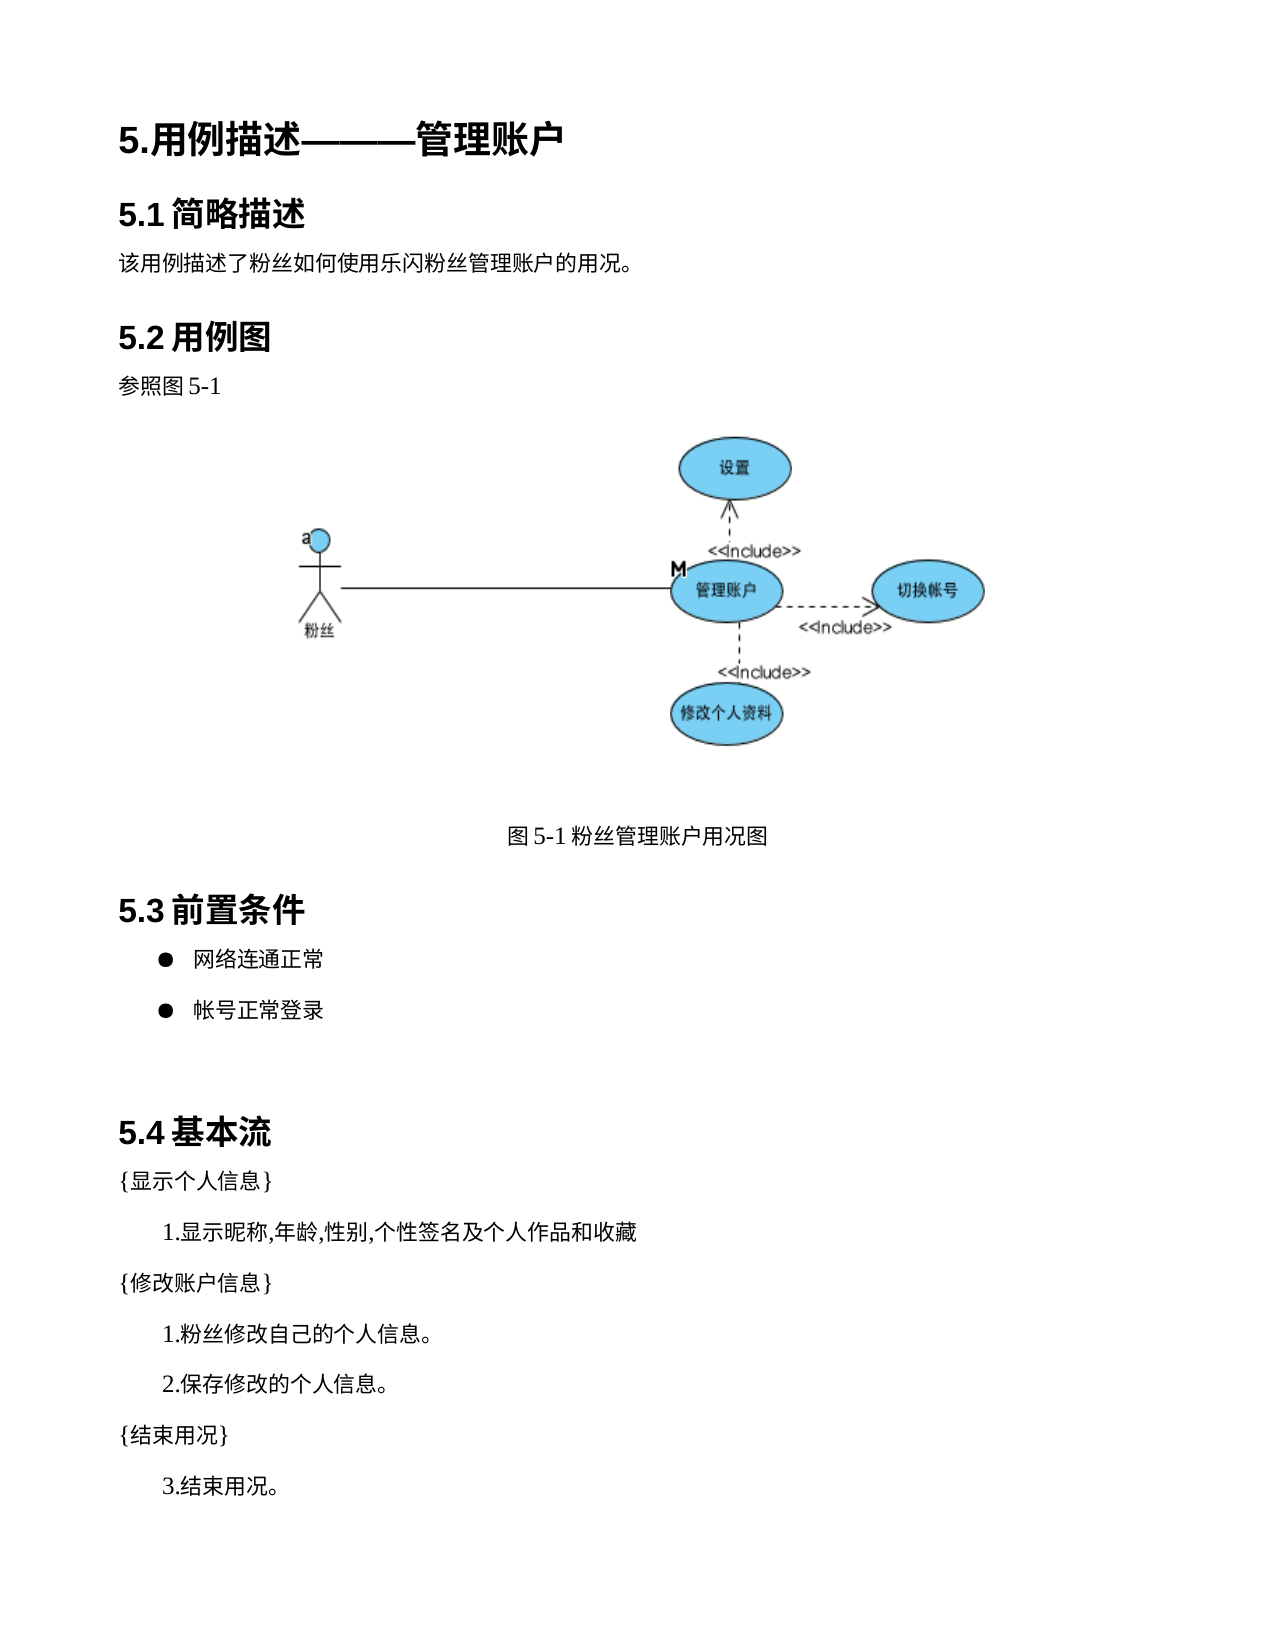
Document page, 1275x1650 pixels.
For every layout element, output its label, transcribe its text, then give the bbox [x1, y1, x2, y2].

subtitle 5.用例描述———管理账户 [118, 118, 1157, 162]
picture [265, 420, 1010, 802]
text {结束用况} [118, 1418, 1157, 1450]
text {修改账户信息} [118, 1266, 1157, 1297]
text 该用例描述了粉丝如何使用乐闪粉丝管理账户的用况。 [118, 246, 1157, 278]
subtitle 5.1简略描述 [118, 195, 1157, 234]
text 图5-1粉丝管理账户用况图 [118, 819, 1157, 851]
text {显示个人信息} [118, 1164, 1157, 1195]
list 网络连通正常 [156, 942, 1157, 974]
text 3.结束用况。 [118, 1469, 1157, 1501]
subtitle 5.4基本流 [118, 1113, 1157, 1151]
subtitle 5.3前置条件 [118, 891, 1157, 930]
text 参照图5-1 [118, 369, 1157, 401]
text 2.保存修改的个人信息。 [118, 1367, 1157, 1399]
text 1.粉丝修改自己的个人信息。 [118, 1317, 1157, 1348]
list 帐号正常登录 [156, 993, 1157, 1025]
text 1.显示昵称,年龄,性别,个性签名及个人作品和收藏 [118, 1215, 1157, 1246]
subtitle 5.2用例图 [118, 318, 1157, 357]
